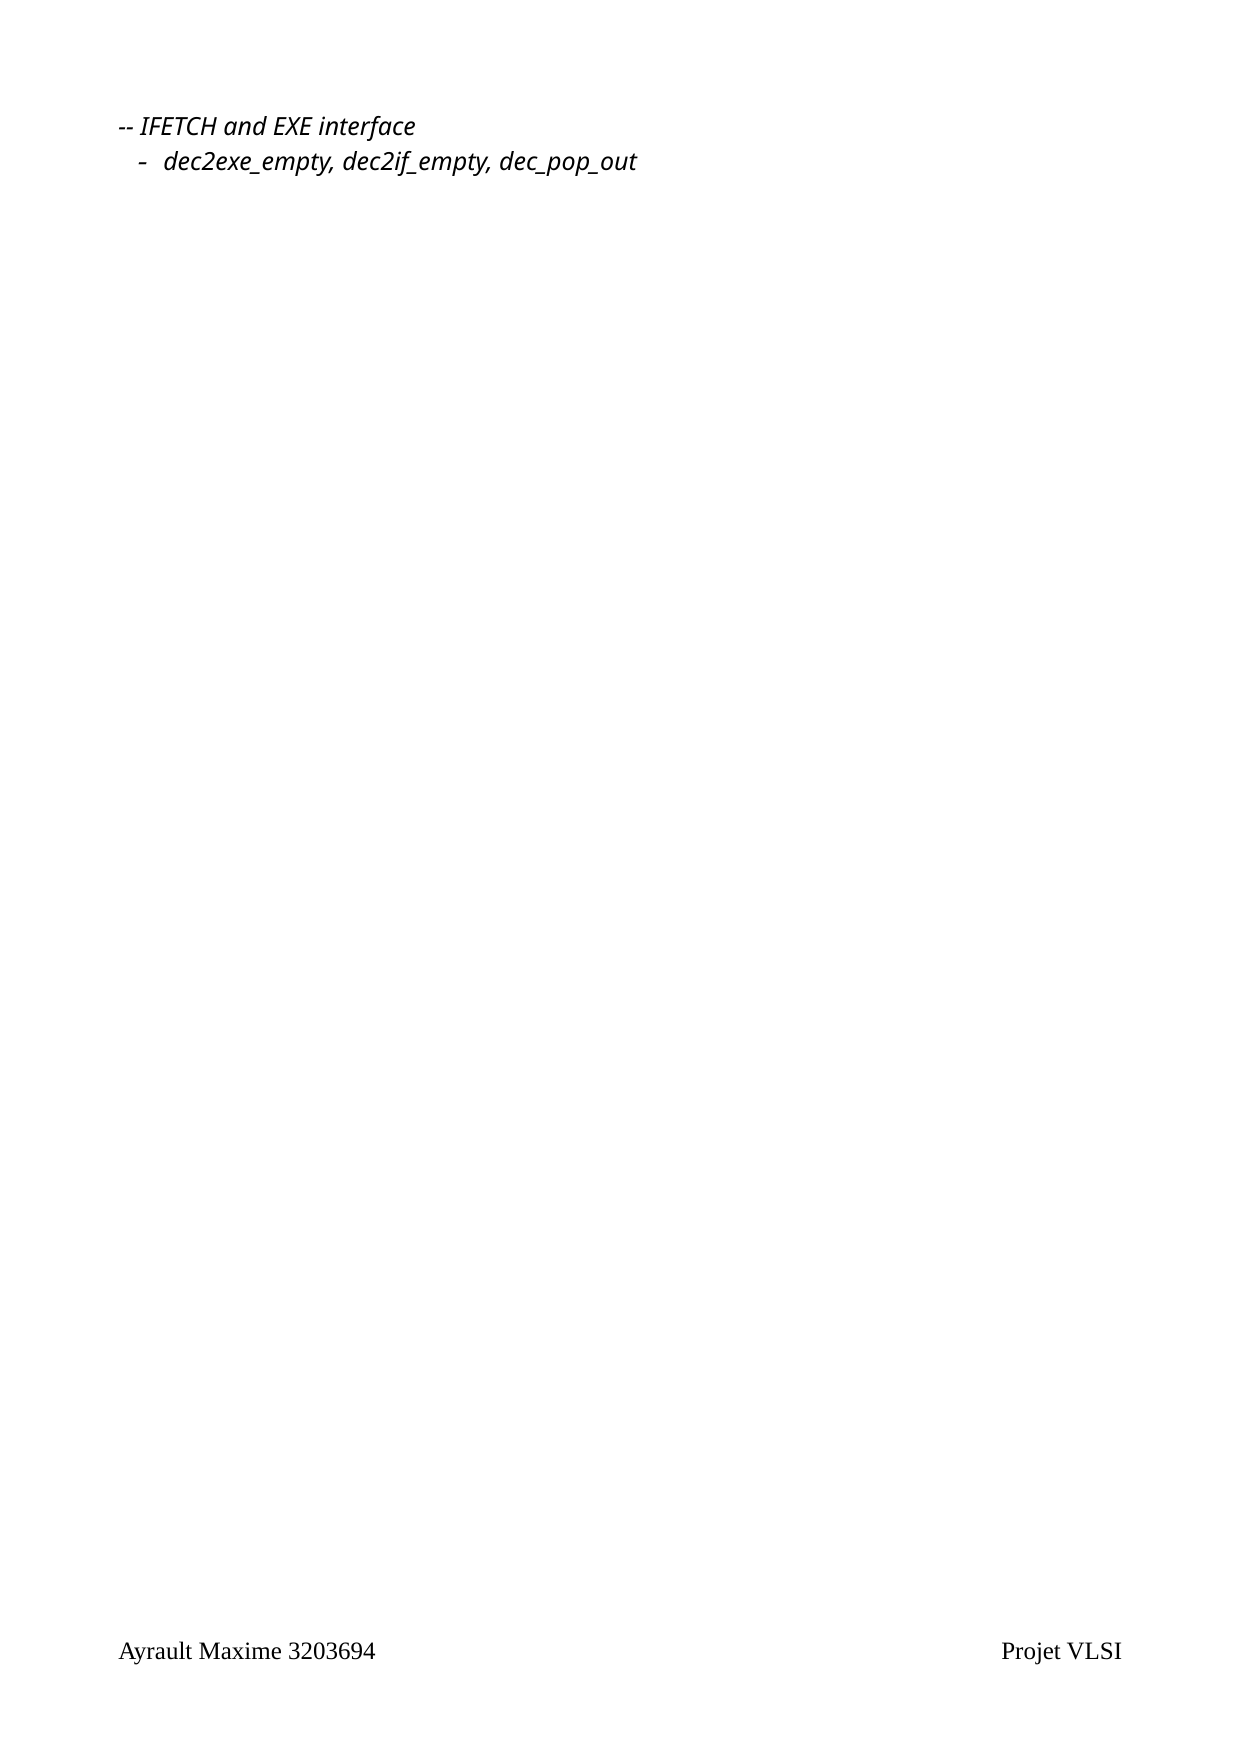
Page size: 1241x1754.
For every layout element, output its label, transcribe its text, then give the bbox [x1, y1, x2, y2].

text -- IFETCH and EXE interface [118, 109, 1122, 143]
text - dec2exe_empty, dec2if_empty, dec_pop_out [118, 143, 1122, 177]
